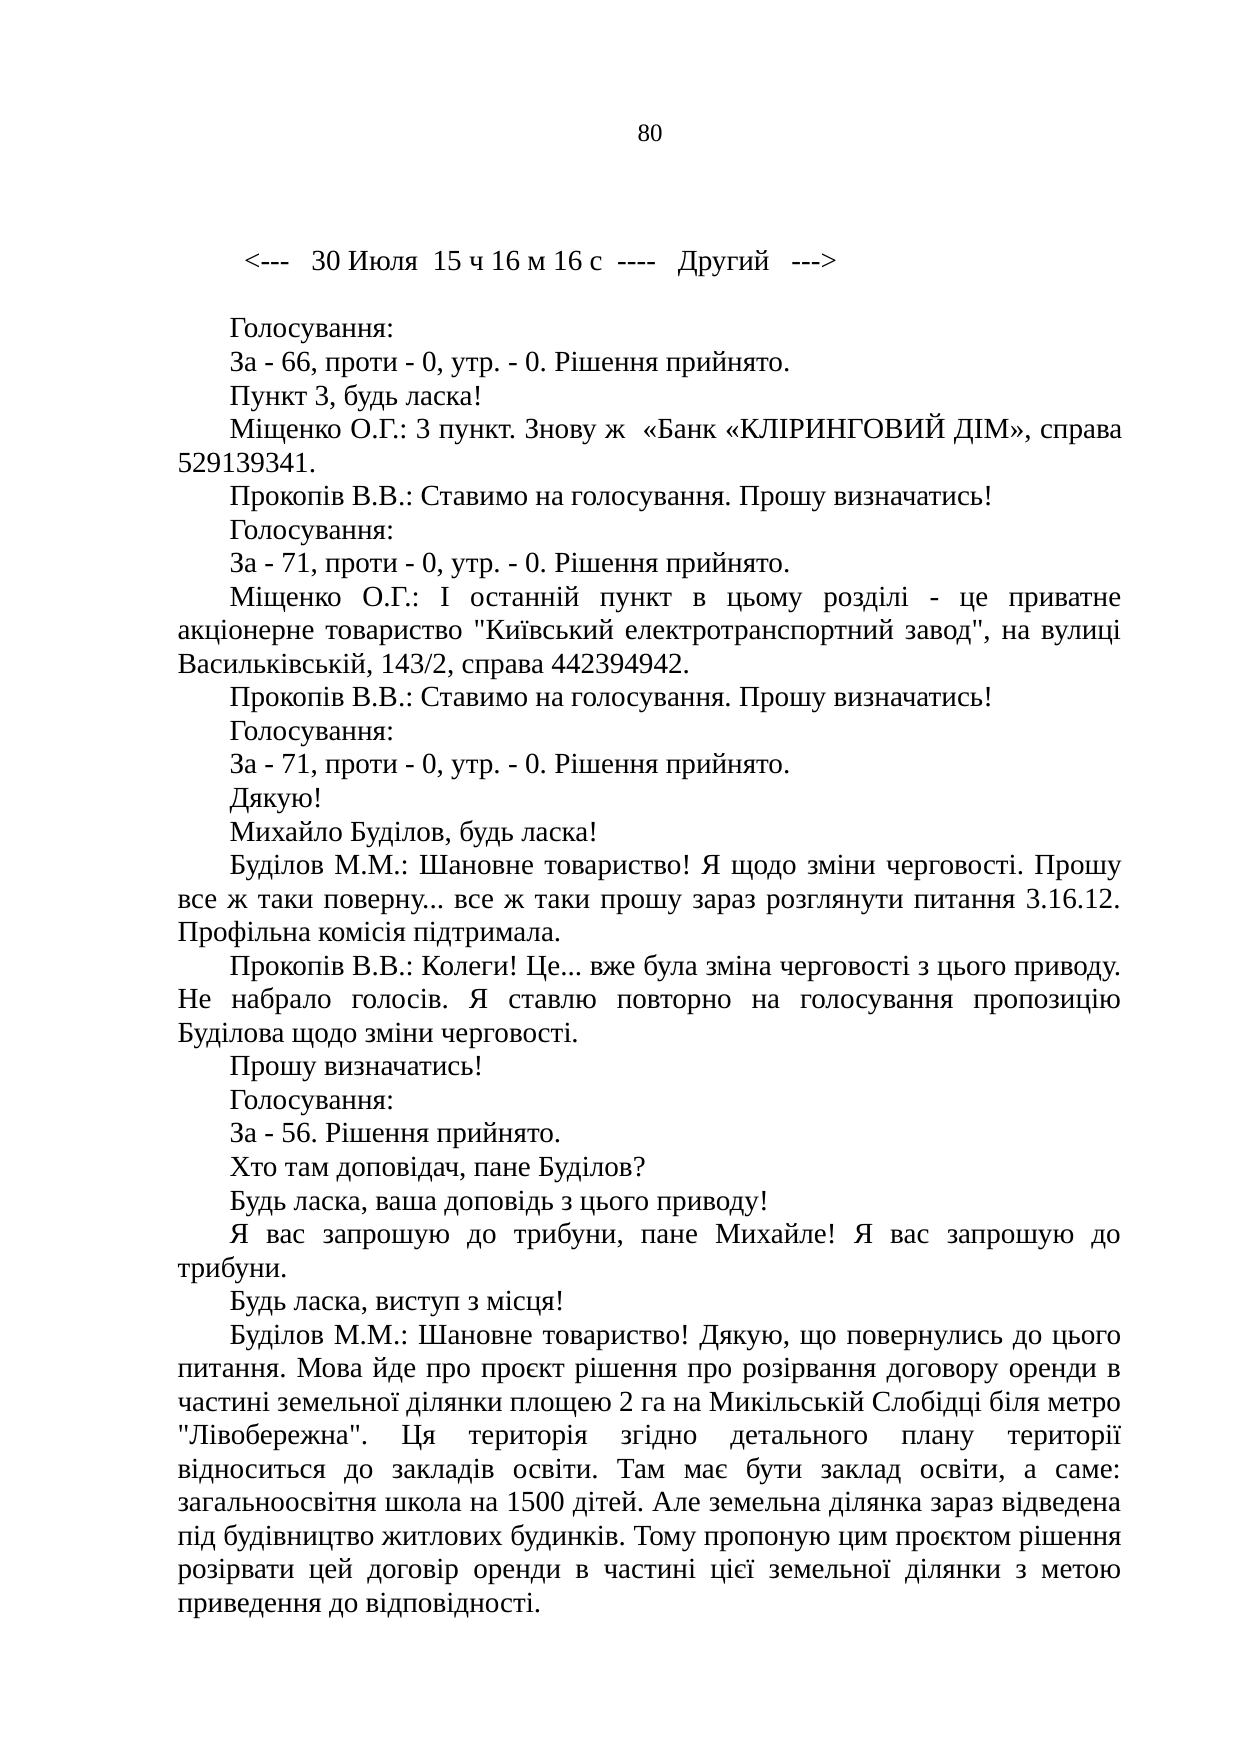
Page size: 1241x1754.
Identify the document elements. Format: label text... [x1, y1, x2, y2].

text Голосування: [177, 311, 1122, 344]
text <--- 30 Июля 15 ч 16 м 16 с ---- Другий ---> [177, 243, 1122, 277]
text Будь ласка, виступ з місця! [177, 1283, 1122, 1317]
text Пункт 3, будь ласка! [177, 378, 1122, 411]
text Голосування: [177, 1082, 1122, 1116]
text Голосування: [177, 713, 1122, 747]
text Прошу визначатись! [177, 1048, 1122, 1082]
text Прокопів В.В.: Колеги! Це... вже була зміна черговості з цього приводу. Не набрало голосів. Я ставлю повторно на голосування пропозицію Буділова щодо зміни черговості. [177, 948, 1122, 1048]
text Прокопів В.В.: Ставимо на голосування. Прошу визначатись! [177, 478, 1122, 512]
text Буділов М.М.: Шановне товариство! Я щодо зміни черговості. Прошу все ж таки поверну... все ж таки прошу зараз розглянути питання 3.16.12. Профільна комісія підтримала. [177, 847, 1122, 948]
text Хто там доповідач, пане Буділов? [177, 1149, 1122, 1183]
text Буділов М.М.: Шановне товариство! Дякую, що повернулись до цього питання. Мова йде про проєкт рішення про розірвання договору оренди в частині земельної ділянки площею 2 га на Микільській Слобідці біля метро "Лівобережна". Ця територія згідно детального плану території відноситься до закладів освіти. Там має бути заклад освіти, а саме: загальноосвітня школа на 1500 дітей. Але земельна ділянка зараз відведена під будівництво житлових будинків. Тому пропоную цим проєктом рішення розірвати цей договір оренди в частині цієї земельної ділянки з метою приведення до відповідності. [177, 1317, 1122, 1619]
text Міщенко О.Г.: І останній пункт в цьому розділі - це приватне акціонерне товариство "Київський електротранспортний завод", на вулиці Васильківській, 143/2, справа 442394942. [177, 579, 1122, 679]
text Михайло Буділов, будь ласка! [177, 814, 1122, 847]
text Дякую! [177, 780, 1122, 814]
text За - 66, проти - 0, утр. - 0. Рішення прийнято. [177, 344, 1122, 378]
text Прокопів В.В.: Ставимо на голосування. Прошу визначатись! [177, 679, 1122, 713]
text Міщенко О.Г.: 3 пункт. Знову ж «Банк «КЛІРИНГОВИЙ ДІМ», справа 529139341. [177, 411, 1122, 478]
text За - 71, проти - 0, утр. - 0. Рішення прийнято. [177, 747, 1122, 780]
text За - 56. Рішення прийнято. [177, 1116, 1122, 1149]
text Я вас запрошую до трибуни, пане Михайле! Я вас запрошую до трибуни. [177, 1216, 1122, 1283]
text Голосування: [177, 512, 1122, 545]
text За - 71, проти - 0, утр. - 0. Рішення прийнято. [177, 545, 1122, 579]
text Будь ласка, ваша доповідь з цього приводу! [177, 1183, 1122, 1216]
